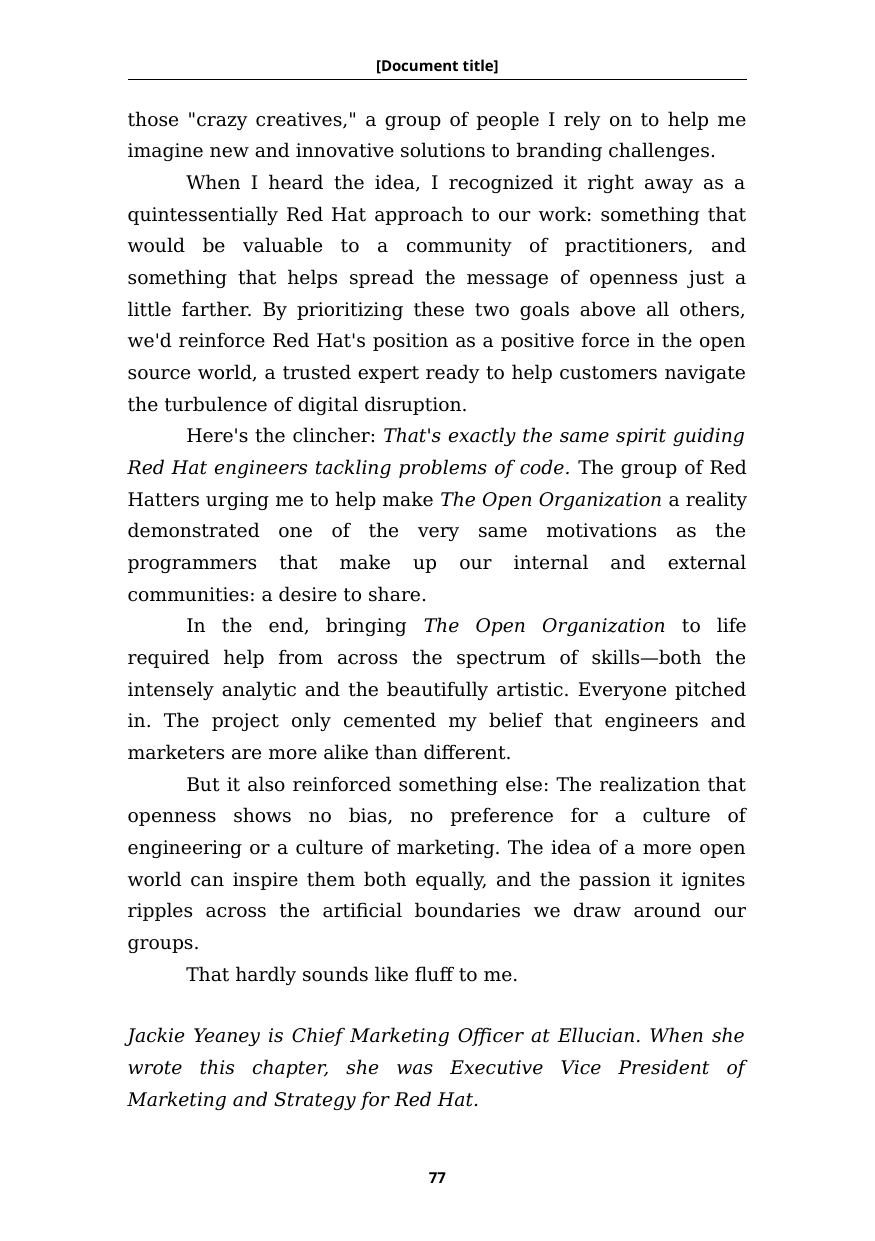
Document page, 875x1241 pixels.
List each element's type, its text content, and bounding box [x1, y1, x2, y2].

text those "crazy creatives," a group of people I rely on to help me imagine new and innovative solutions to branding challenges. [127, 109, 747, 162]
text But it also reinforced something else: The realization that openness shows no bias, no preference for a culture of engineering or a culture of marketing. The idea of a more open world can inspire them both equally, and the passion it ignites ripples across the artificial boundaries we draw around our groups. [127, 774, 747, 954]
text That hardly sounds like fluff to me. [127, 964, 747, 986]
text In the end, bringing The Open Organization to life required help from across the spectrum of skills—both the intensely analytic and the beautifully artistic. Everyone pitched in. The project only cemented my belief that engineers and marketers are more alike than different. [127, 615, 747, 764]
text When I heard the idea, I recognized it right away as a quintessentially Red Hat approach to our work: something that would be valuable to a community of practitioners, and something that helps spread the message of openness just a little farther. By prioritizing these two goals above all others, we'd reinforce Red Hat's position as a positive force in the open source world, a trusted expert ready to help customers navigate the turbulence of digital disruption. [127, 172, 747, 416]
text Jackie Yeaney is Chief Marketing Officer at Ellucian. When she wrote this chapter, she was Executive Vice President of Marketing and Strategy for Red Hat. [127, 1025, 747, 1111]
text Here's the clincher: That's exactly the same spirit guiding Red Hat engineers tackling problems of code. The group of Red Hatters urging me to help make The Open Organization a reality demonstrated one of the very same motivations as the programmers that make up our internal and external communities: a desire to share. [127, 425, 747, 606]
